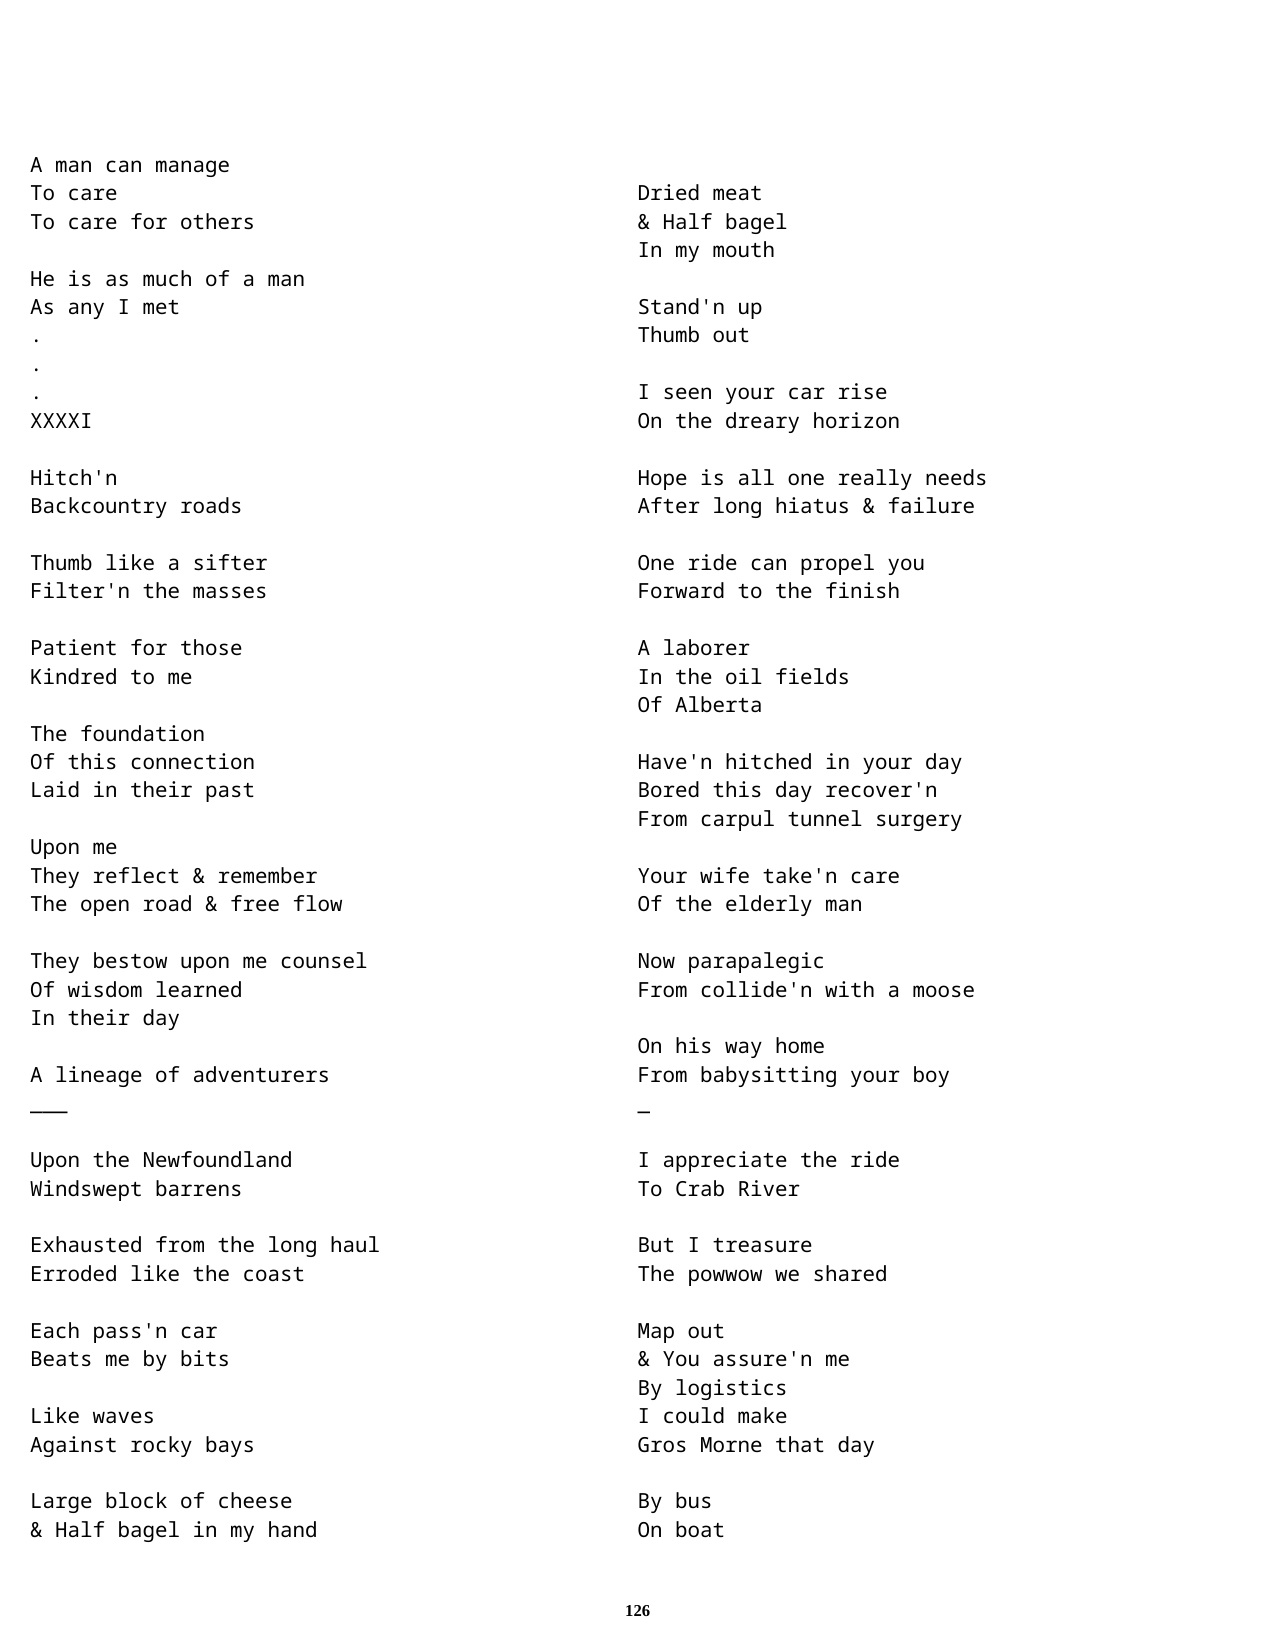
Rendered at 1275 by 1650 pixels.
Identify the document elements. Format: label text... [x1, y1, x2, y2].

text A laborer [637, 633, 1245, 662]
text Thumb out [637, 321, 1245, 349]
text From babysitting your boy [637, 1060, 1245, 1088]
text Thumb like a sifter [30, 548, 637, 577]
text From carpul tunnel surgery [637, 804, 1245, 832]
text ___ [30, 1088, 637, 1117]
text Have'n hitched in your day [637, 747, 1245, 776]
text To care for others [30, 207, 637, 235]
text Stand'n up [637, 292, 1245, 321]
text Beats me by bits [30, 1344, 637, 1373]
text Your wife take'n care [637, 861, 1245, 889]
text Backcountry roads [30, 491, 637, 520]
text & Half bagel in my hand [30, 1515, 637, 1543]
text Gros Morne that day [637, 1430, 1245, 1458]
text In my mouth [637, 235, 1245, 264]
text By logistics [637, 1373, 1245, 1401]
text I seen your car rise [637, 377, 1245, 406]
text Filter'n the masses [30, 577, 637, 605]
text Dried meat [637, 178, 1245, 207]
text Windswept barrens [30, 1174, 637, 1202]
text Against rocky bays [30, 1430, 637, 1458]
text Now parapalegic [637, 946, 1245, 975]
text & You assure'n me [637, 1344, 1245, 1373]
text Of Alberta [637, 690, 1245, 719]
text The open road & free flow [30, 889, 637, 918]
text In their day [30, 1003, 637, 1032]
text I could make [637, 1401, 1245, 1430]
text Exhausted from the long haul [30, 1231, 637, 1259]
text The powwow we shared [637, 1259, 1245, 1287]
text The foundation [30, 719, 637, 747]
text From collide'n with a moose [637, 975, 1245, 1003]
text Kindred to me [30, 662, 637, 690]
text Patient for those [30, 633, 637, 662]
text Hitch'n [30, 463, 637, 491]
text He is as much of a man [30, 264, 637, 292]
text XXXXI [30, 406, 637, 434]
text By bus [637, 1487, 1245, 1515]
text In the oil fields [637, 662, 1245, 690]
text On his way home [637, 1032, 1245, 1060]
text A man can manage [30, 150, 637, 178]
text _ [637, 1088, 1245, 1117]
text To Crab River [637, 1174, 1245, 1202]
text Laid in their past [30, 776, 637, 804]
text I appreciate the ride [637, 1145, 1245, 1174]
text On boat [637, 1515, 1245, 1543]
text Erroded like the coast [30, 1259, 637, 1287]
text . [30, 349, 637, 377]
text Of this connection [30, 747, 637, 776]
text To care [30, 178, 637, 207]
text Upon the Newfoundland [30, 1145, 637, 1174]
text . [30, 321, 637, 349]
text & Half bagel [637, 207, 1245, 235]
text Each pass'n car [30, 1316, 637, 1344]
text Of wisdom learned [30, 975, 637, 1003]
text As any I met [30, 292, 637, 321]
text After long hiatus & failure [637, 491, 1245, 520]
text They reflect & remember [30, 861, 637, 889]
text Upon me [30, 832, 637, 861]
text Hope is all one really needs [637, 463, 1245, 491]
text Map out [637, 1316, 1245, 1344]
text . [30, 377, 637, 406]
text Forward to the finish [637, 577, 1245, 605]
text They bestow upon me counsel [30, 946, 637, 975]
text On the dreary horizon [637, 406, 1245, 434]
text Large block of cheese [30, 1487, 637, 1515]
text Of the elderly man [637, 889, 1245, 918]
text Like waves [30, 1401, 637, 1430]
text But I treasure [637, 1231, 1245, 1259]
text A lineage of adventurers [30, 1060, 637, 1088]
text Bored this day recover'n [637, 776, 1245, 804]
text One ride can propel you [637, 548, 1245, 577]
